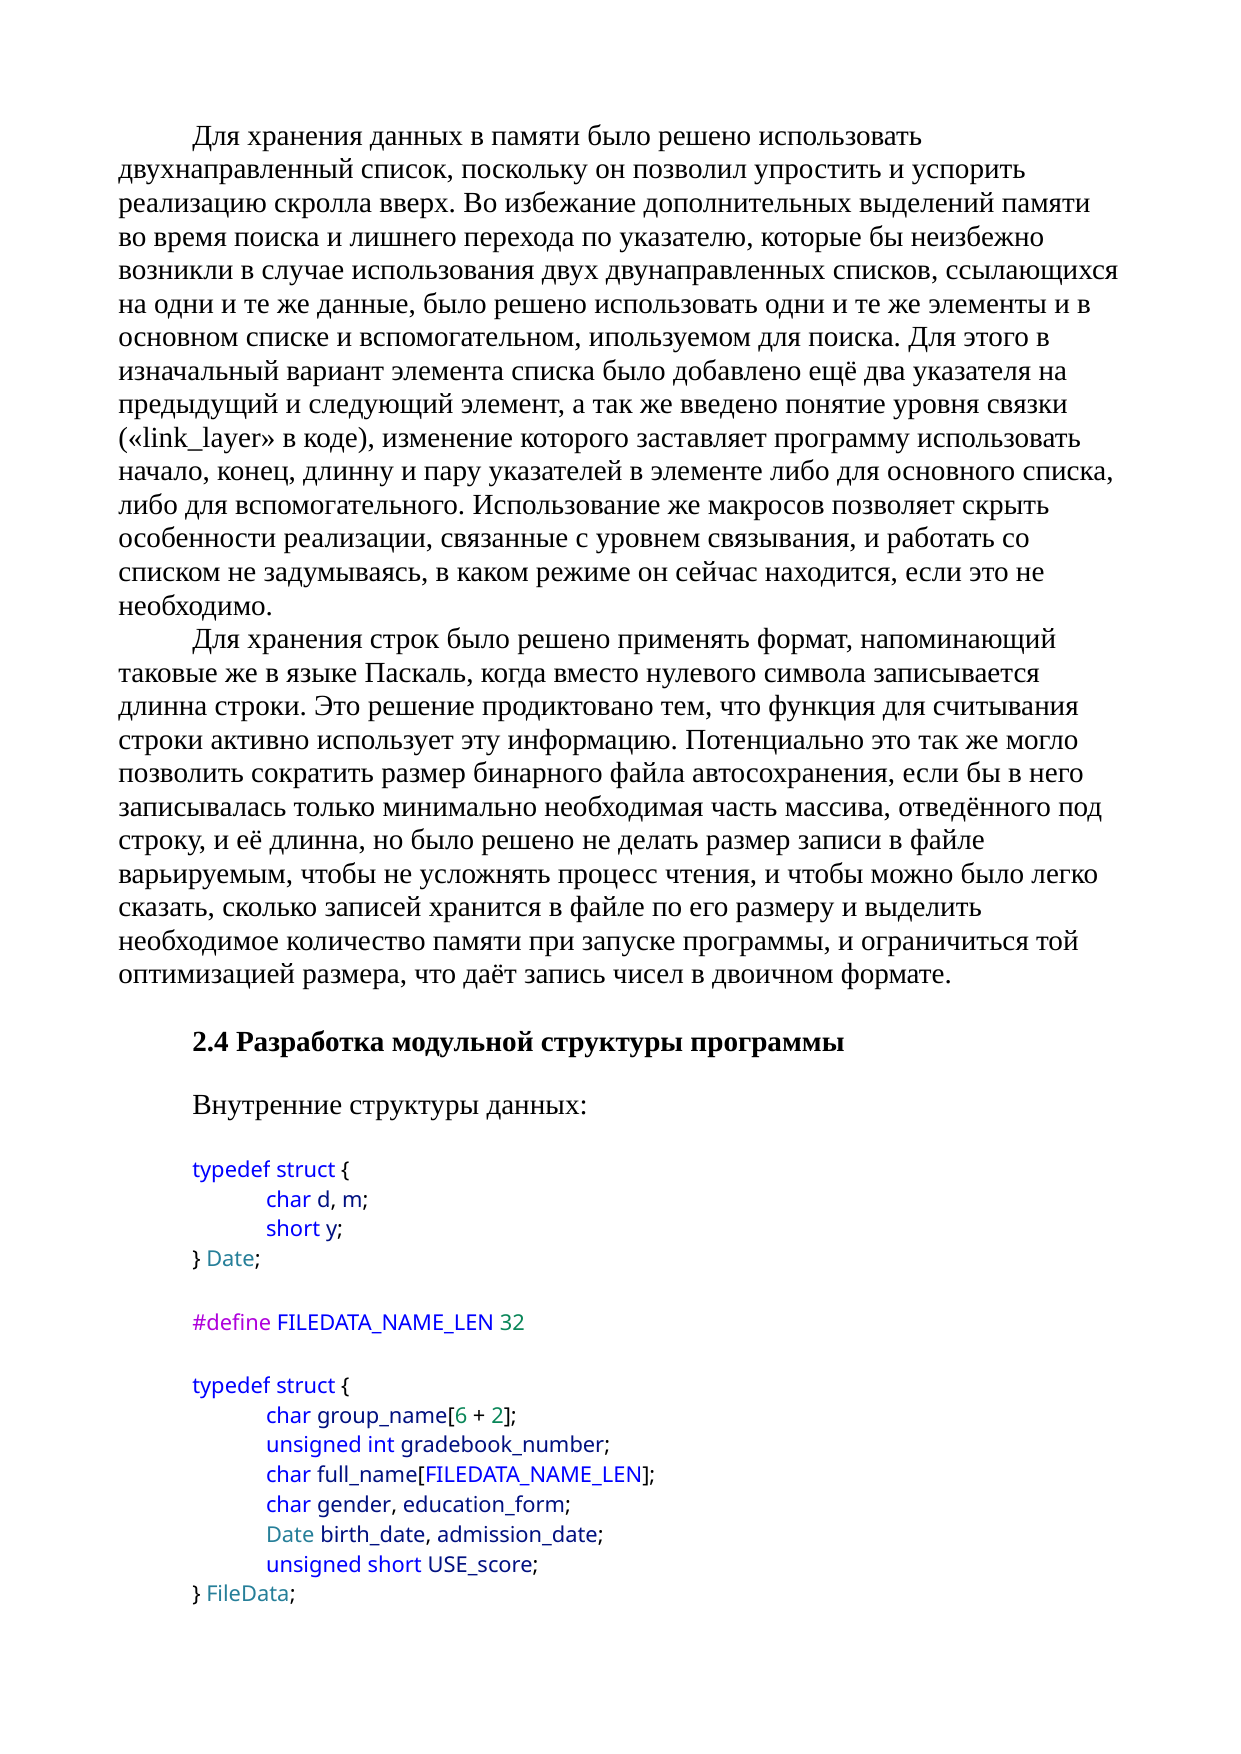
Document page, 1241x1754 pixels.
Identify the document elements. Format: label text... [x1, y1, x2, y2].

text unsigned short USE_score; [192, 1549, 1122, 1578]
text 2.4 Разработка модульной структуры программы [192, 1024, 1122, 1057]
text #define FILEDATA_NAME_LEN 32 [192, 1307, 1122, 1336]
text char gender, education_form; [192, 1489, 1122, 1519]
text Для хранения строк было решено применять формат, напоминающий таковые же в языке Паскаль, когда вместо нулевого символа записывается длинна строки. Это решение продиктовано тем, что функция для считывания строки активно использует эту информацию. Потенциально это так же могло позволить сократить размер бинарного файла автосохранения, если бы в него записывалась только минимально необходимая часть массива, отведённого под строку, и её длинна, но было решено не делать размер записи в файле варьируемым, чтобы не усложнять процесс чтения, и чтобы можно было легко сказать, сколько записей хранится в файле по его размеру и выделить необходимое количество памяти при запуске программы, и ограничиться той оптимизацией размера, что даёт запись чисел в двоичном формате. [118, 621, 1122, 990]
text short y; [192, 1213, 1122, 1243]
text typedef struct { [192, 1370, 1122, 1400]
text Для хранения данных в памяти было решено использовать двухнаправленный список, поскольку он позволил упростить и успорить реализацию скролла вверх. Во избежание дополнительных выделений памяти во время поиска и лишнего перехода по указателю, которые бы неизбежно возникли в случае использования двух двунаправленных списков, ссылающихся на одни и те же данные, было решено использовать одни и те же элементы и в основном списке и вспомогательном, ипользуемом для поиска. Для этого в изначальный вариант элемента списка было добавлено ещё два указателя на предыдущий и следующий элемент, а так же введено понятие уровня связки («link_layer» в коде), изменение которого заставляет программу использовать начало, конец, длинну и пару указателей в элементе либо для основного списка, либо для вспомогательного. Использование же макросов позволяет скрыть особенности реализации, связанные с уровнем связывания, и работать со списком не задумываясь, в каком режиме он сейчас находится, если это не необходимо. [118, 118, 1122, 621]
text Внутренние структуры данных: [118, 1087, 1122, 1120]
text char group_name[6 + 2]; [192, 1400, 1122, 1429]
text char full_name[FILEDATA_NAME_LEN]; [192, 1459, 1122, 1489]
text unsigned int gradebook_number; [192, 1429, 1122, 1459]
text } FileData; [192, 1578, 1122, 1608]
text Date birth_date, admission_date; [192, 1519, 1122, 1549]
text typedef struct { [192, 1154, 1122, 1184]
text char d, m; [192, 1184, 1122, 1213]
text } Date; [192, 1243, 1122, 1273]
